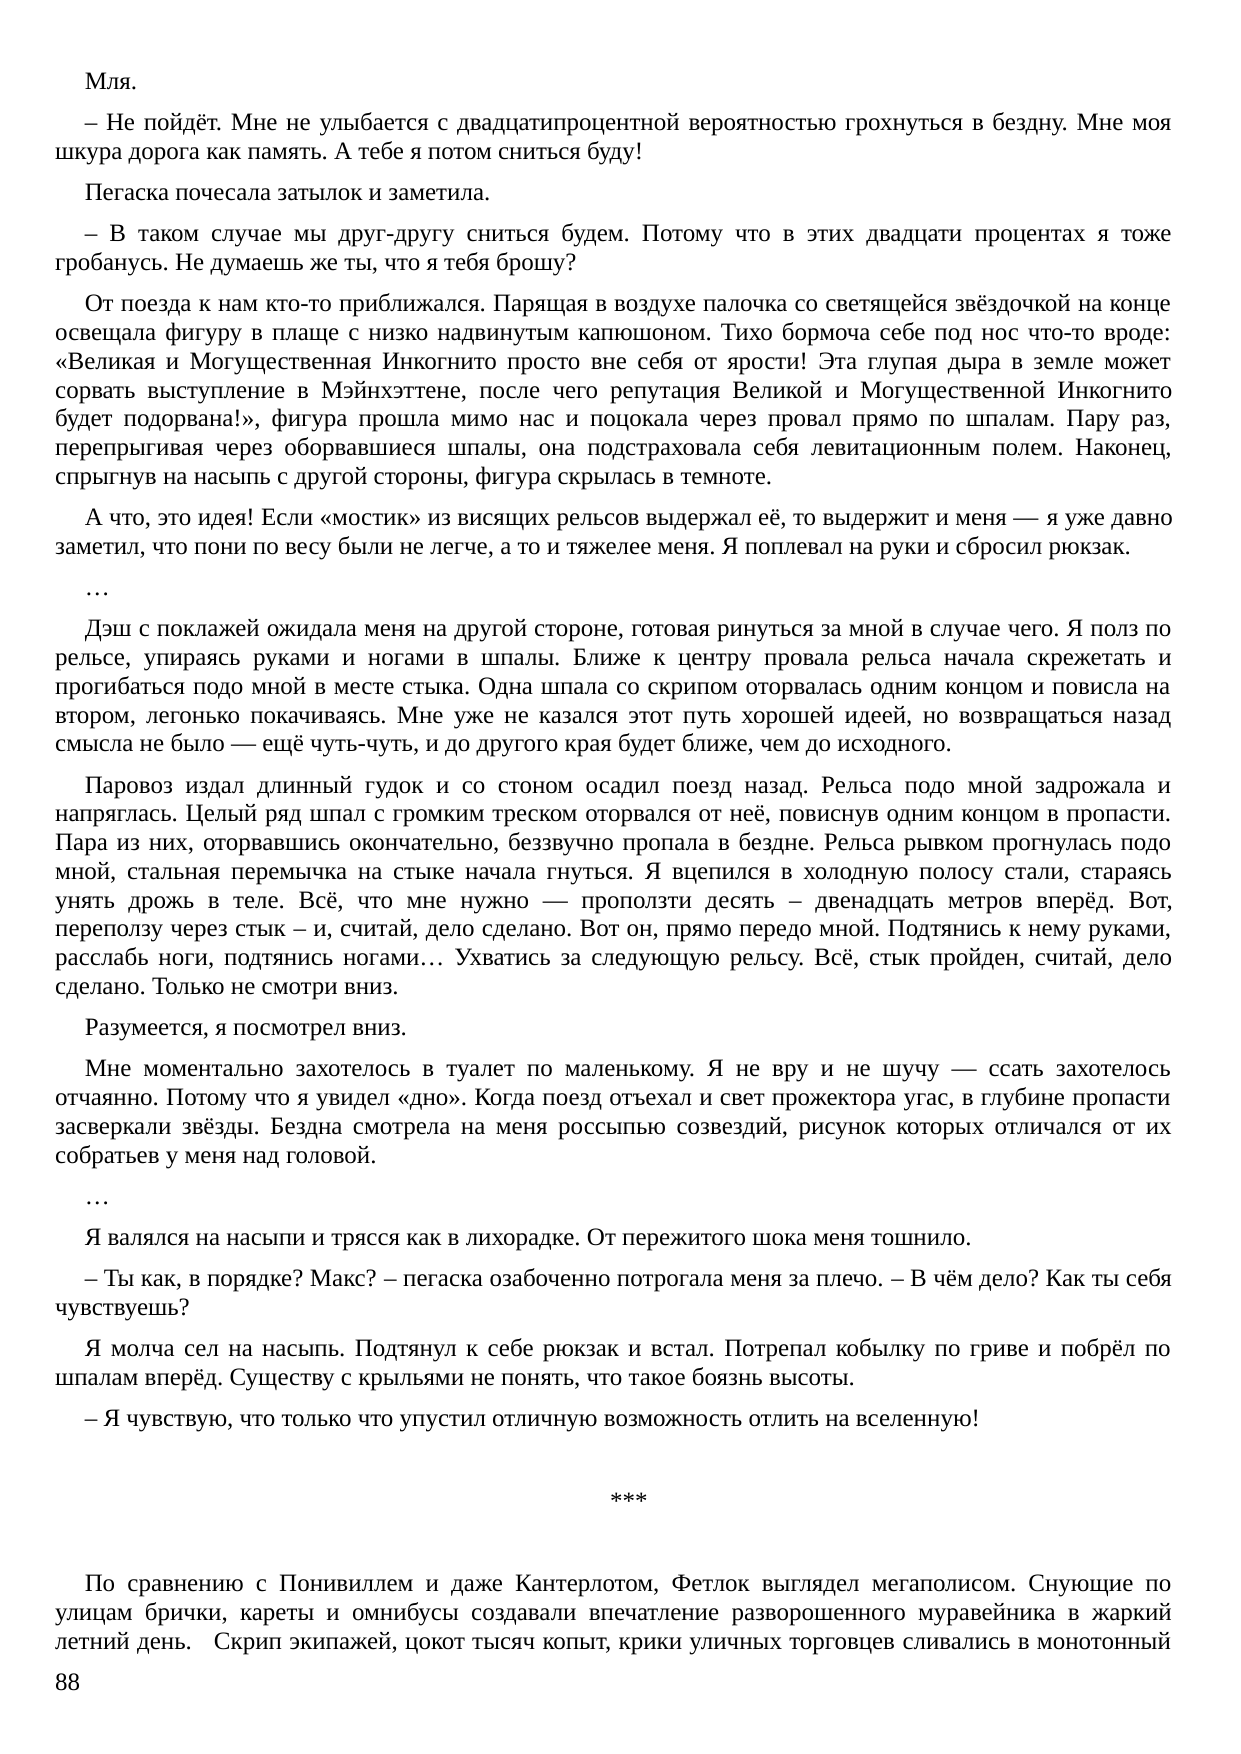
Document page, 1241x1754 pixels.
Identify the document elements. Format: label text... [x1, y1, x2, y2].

text Паровоз издал длинный гудок и со стоном осадил поезд назад. Рельса подо мной задрожала и напряглась. Целый ряд шпал с громким треском оторвался от неё, повиснув одним концом в пропасти. Пара из них, оторвавшись окончательно, беззвучно пропала в бездне. Рельса рывком прогнулась подо мной, стальная перемычка на стыке начала гнуться. Я вцепился в холодную полосу стали, стараясь унять дрожь в теле. Всё, что мне нужно — проползти десять – двенадцать метров вперёд. Вот, переползу через стык – и, считай, дело сделано. Вот он, прямо передо мной. Подтянись к нему руками, расслабь ноги, подтянись ногами… Ухватись за следующую рельсу. Всё, стык пройден, считай, дело сделано. Только не смотри вниз. [55, 770, 1173, 1000]
text А что, это идея! Если «мостик» из висящих рельсов выдержал её, то выдержит и меня — я уже давно заметил, что пони по весу были не легче, а то и тяжелее меня. Я поплевал на руки и сбросил рюкзак. [55, 502, 1173, 560]
text … [55, 1181, 1173, 1210]
text – Не пойдёт. Мне не улыбается с двадцатипроцентной вероятностью грохнуться в бездну. Мне моя шкура дорога как память. А тебе я потом сниться буду! [55, 107, 1173, 165]
text *** [55, 1486, 1173, 1515]
text Мля. [55, 66, 1173, 95]
text Я валялся на насыпи и трясся как в лихорадке. От пережитого шока меня тошнило. [55, 1222, 1173, 1251]
text Дэш с поклажей ожидала меня на другой стороне, готовая ринуться за мной в случае чего. Я полз по рельсе, упираясь руками и ногами в шпалы. Ближе к центру провала рельса начала скрежетать и прогибаться подо мной в месте стыка. Одна шпала со скрипом оторвалась одним концом и повисла на втором, легонько покачиваясь. Мне уже не казался этот путь хорошей идеей, но возвращаться назад смысла не было — ещё чуть-чуть, и до другого края будет ближе, чем до исходного. [55, 613, 1173, 757]
text По сравнению с Понивиллем и даже Кантерлотом, Фетлок выглядел мегаполисом. Снующие по улицам брички, кареты и омнибусы создавали впечатление разворошенного муравейника в жаркий летний день. Скрип экипажей, цокот тысяч копыт, крики уличных торговцев сливались в монотонный [55, 1568, 1173, 1655]
text – Я чувствую, что только что упустил отличную возможность отлить на вселенную! [55, 1403, 1173, 1432]
text … [55, 572, 1173, 601]
text Разумеется, я посмотрел вниз. [55, 1012, 1173, 1041]
text – В таком случае мы друг-другу сниться будем. Потому что в этих двадцати процентах я тоже гробанусь. Не думаешь же ты, что я тебя брошу? [55, 218, 1173, 276]
text Я молча сел на насыпь. Подтянул к себе рюкзак и встал. Потрепал кобылку по гриве и побрёл по шпалам вперёд. Существу с крыльями не понять, что такое боязнь высоты. [55, 1333, 1173, 1391]
text Пегаска почесала затылок и заметила. [55, 177, 1173, 206]
text – Ты как, в порядке? Макс? – пегаска озабоченно потрогала меня за плечо. – В чём дело? Как ты себя чувствуешь? [55, 1263, 1173, 1321]
text Мне моментально захотелось в туалет по маленькому. Я не вру и не шучу — ссать захотелось отчаянно. Потому что я увидел «дно». Когда поезд отъехал и свет прожектора угас, в глубине пропасти засверкали звёзды. Бездна смотрела на меня россыпью созвездий, рисунок которых отличался от их собратьев у меня над головой. [55, 1053, 1173, 1168]
text От поезда к нам кто-то приближался. Парящая в воздухе палочка со светящейся звёздочкой на конце освещала фигуру в плаще с низко надвинутым капюшоном. Тихо бормоча себе под нос что-то вроде: «Великая и Могущественная Инкогнито просто вне себя от ярости! Эта глупая дыра в земле может сорвать выступление в Мэйнхэттене, после чего репутация Великой и Могущественной Инкогнито будет подорвана!», фигура прошла мимо нас и поцокала через провал прямо по шпалам. Пару раз, перепрыгивая через оборвавшиеся шпалы, она подстраховала себя левитационным полем. Наконец, спрыгнув на насыпь с другой стороны, фигура скрылась в темноте. [55, 288, 1173, 490]
